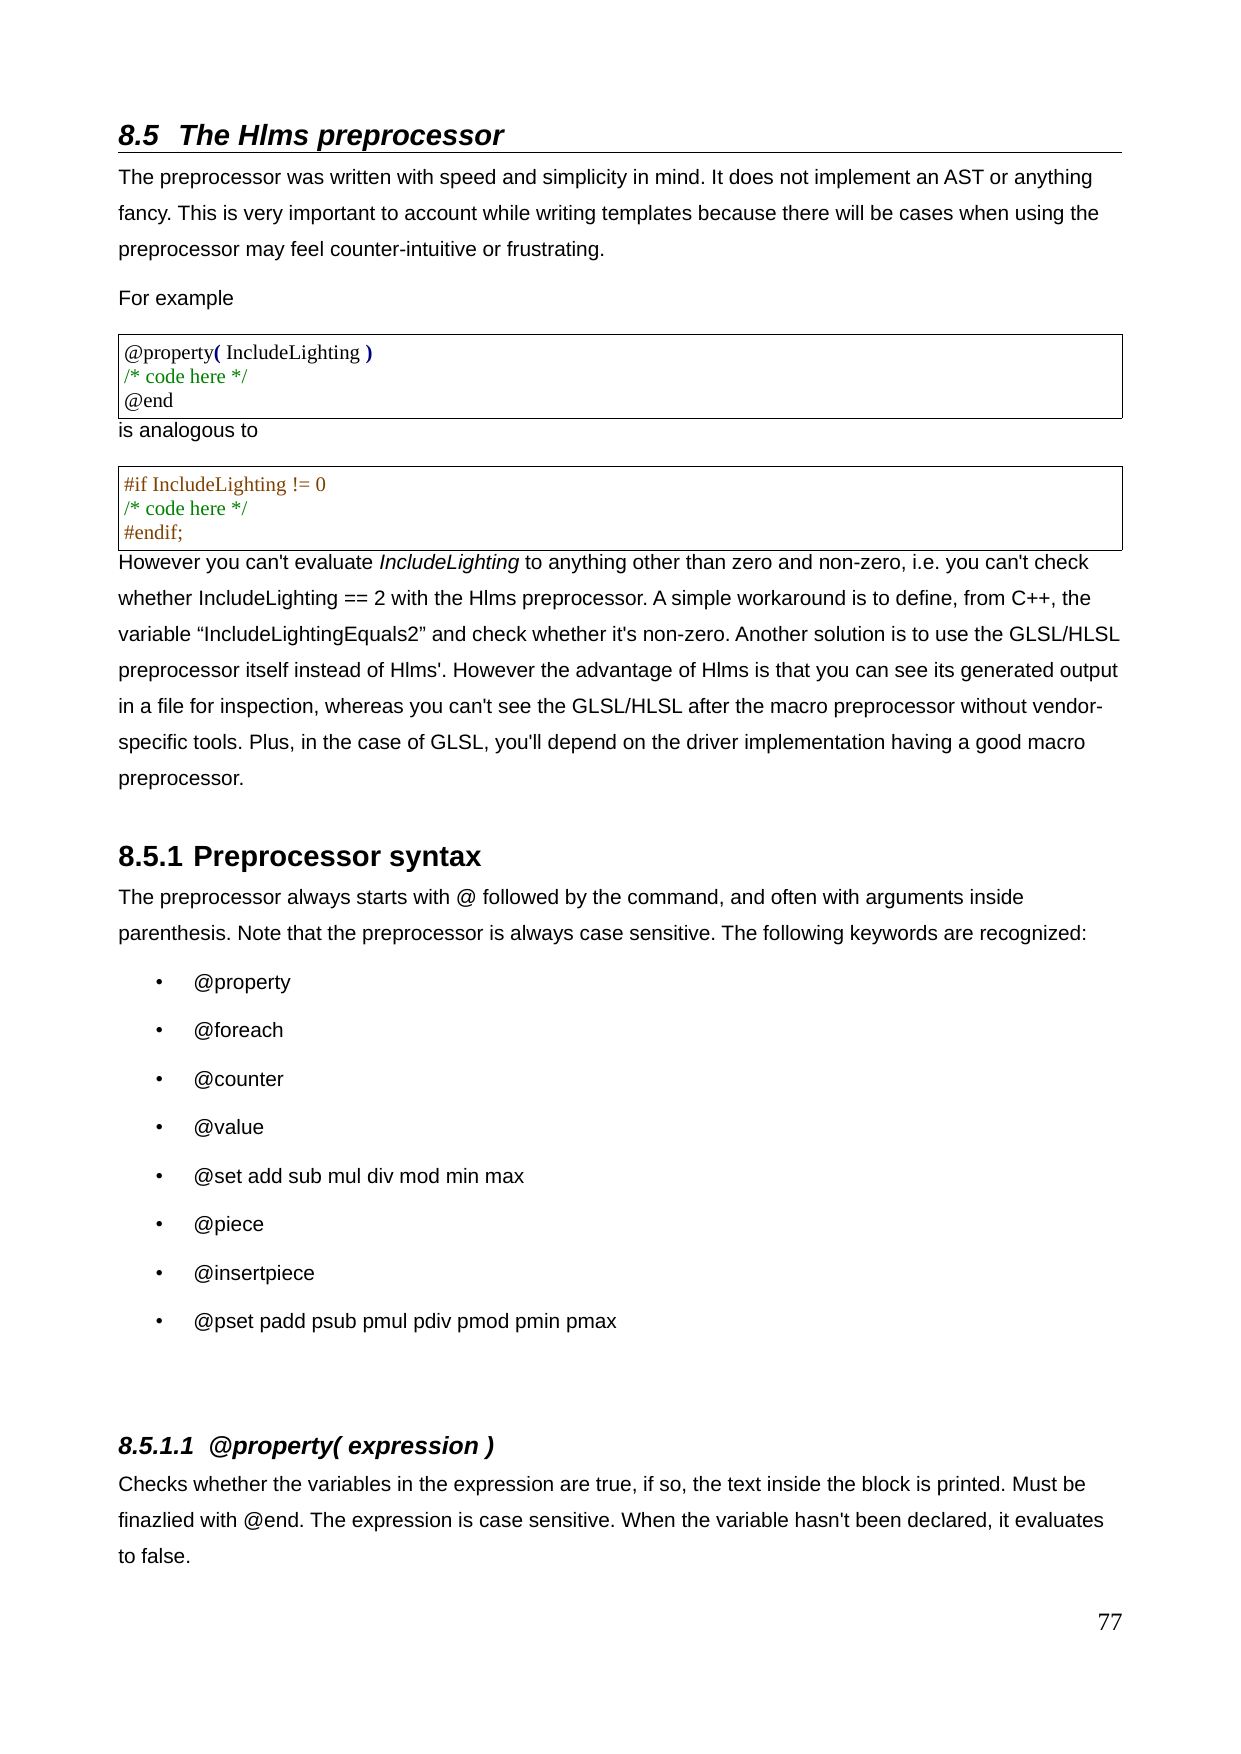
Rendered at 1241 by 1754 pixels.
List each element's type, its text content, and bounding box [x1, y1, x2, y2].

text The preprocessor was written with speed and simplicity in mind. It does not implement an AST or anything fancy. This is very important to account while writing templates because there will be cases when using the preprocessor may feel counter-intuitive or frustrating. [118, 165, 1122, 261]
table_header #if IncludeLighting != 0 /* code here */ #endif; [119, 467, 1122, 550]
list @set add sub mul div mod min max [156, 1164, 1122, 1188]
list @pset padd psub pmul pdiv pmod pmin pmax [156, 1309, 1122, 1333]
list @foreach [156, 1018, 1122, 1042]
list @insertpiece [156, 1261, 1122, 1285]
list @property [156, 969, 1122, 993]
table_header @property( IncludeLighting ) /* code here */ @end [119, 335, 1122, 418]
subtitle The Hlms preprocessor [118, 118, 1122, 152]
text However you can't evaluate IncludeLighting to anything other than zero and non-zero, i.e. you can't check whether IncludeLighting == 2 with the Hlms preprocessor. A simple workaround is to define, from C++, the variable “IncludeLightingEquals2” and check whether it's non-zero. Another solution is to use the GLSL/HLSL preprocessor itself instead of Hlms'. However the advantage of Hlms is that you can see its generated output in a file for inspection, whereas you can't see the GLSL/HLSL after the macro preprocessor without vendor-specific tools. Plus, in the case of GLSL, you'll depend on the driver implementation having a good macro preprocessor. [118, 551, 1122, 789]
list @value [156, 1115, 1122, 1139]
subtitle Preprocessor syntax [118, 839, 1122, 873]
list @counter [156, 1067, 1122, 1091]
text For example [118, 285, 1122, 309]
text Checks whether the variables in the expression are true, if so, the text inside the block is printed. Must be finazlied with @end. The expression is case sensitive. When the variable hasn't been declared, it evaluates to false. [118, 1472, 1122, 1568]
list @piece [156, 1212, 1122, 1236]
text is analogous to [118, 419, 1122, 442]
text The preprocessor always starts with @ followed by the command, and often with arguments inside parenthesis. Note that the preprocessor is always case sensitive. The following keywords are recognized: [118, 885, 1122, 945]
subtitle @property( expression ) [118, 1431, 1122, 1460]
